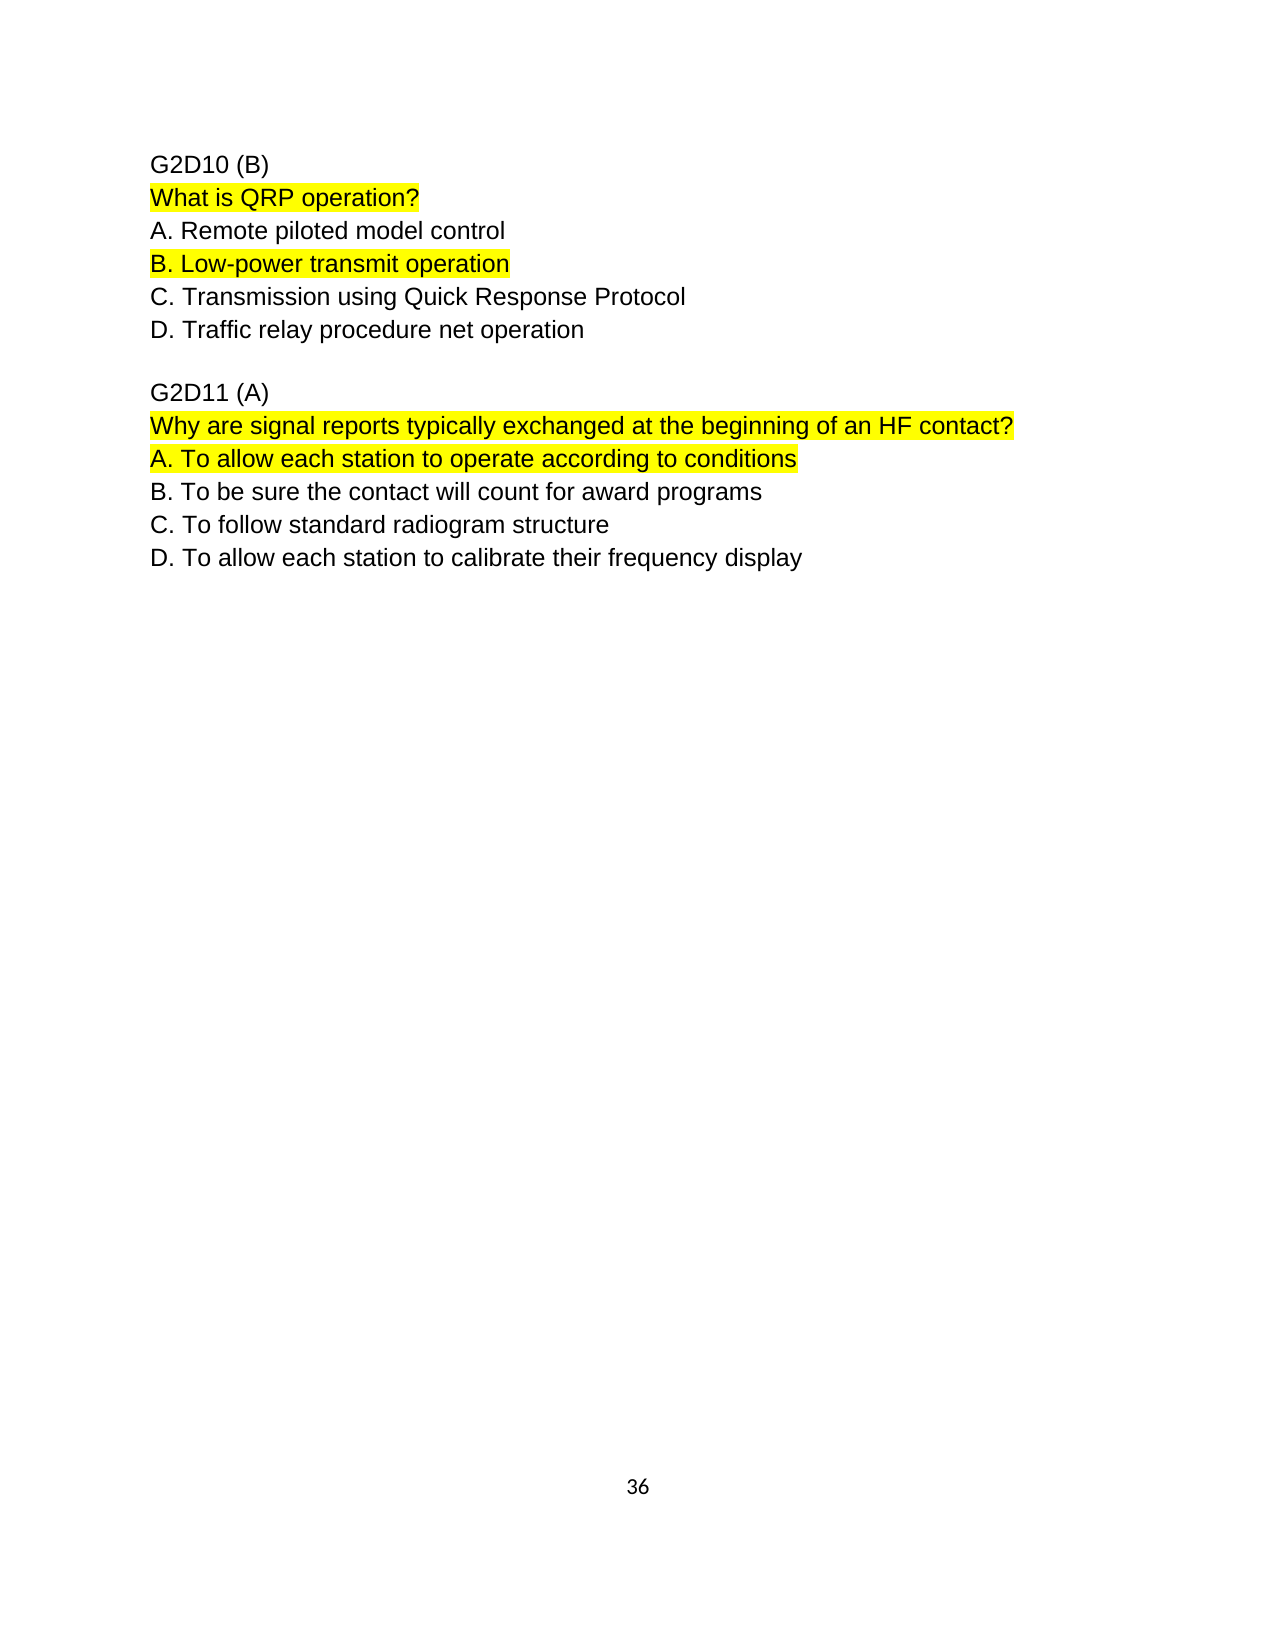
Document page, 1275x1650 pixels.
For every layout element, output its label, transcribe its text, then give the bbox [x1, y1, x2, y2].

text G2D11 (A) Why are signal reports typically exchanged at the beginning of an HF contact? A. To allow each station to operate according to conditions B. To be sure the contact will count for award programs C. To follow standard radiogram structure D. To allow each station to calibrate their frequency display [150, 378, 1125, 572]
text G2D10 (B) What is QRP operation? A. Remote piloted model control B. Low-power transmit operation C. Transmission using Quick Response Protocol D. Traffic relay procedure net operation [150, 150, 1125, 344]
